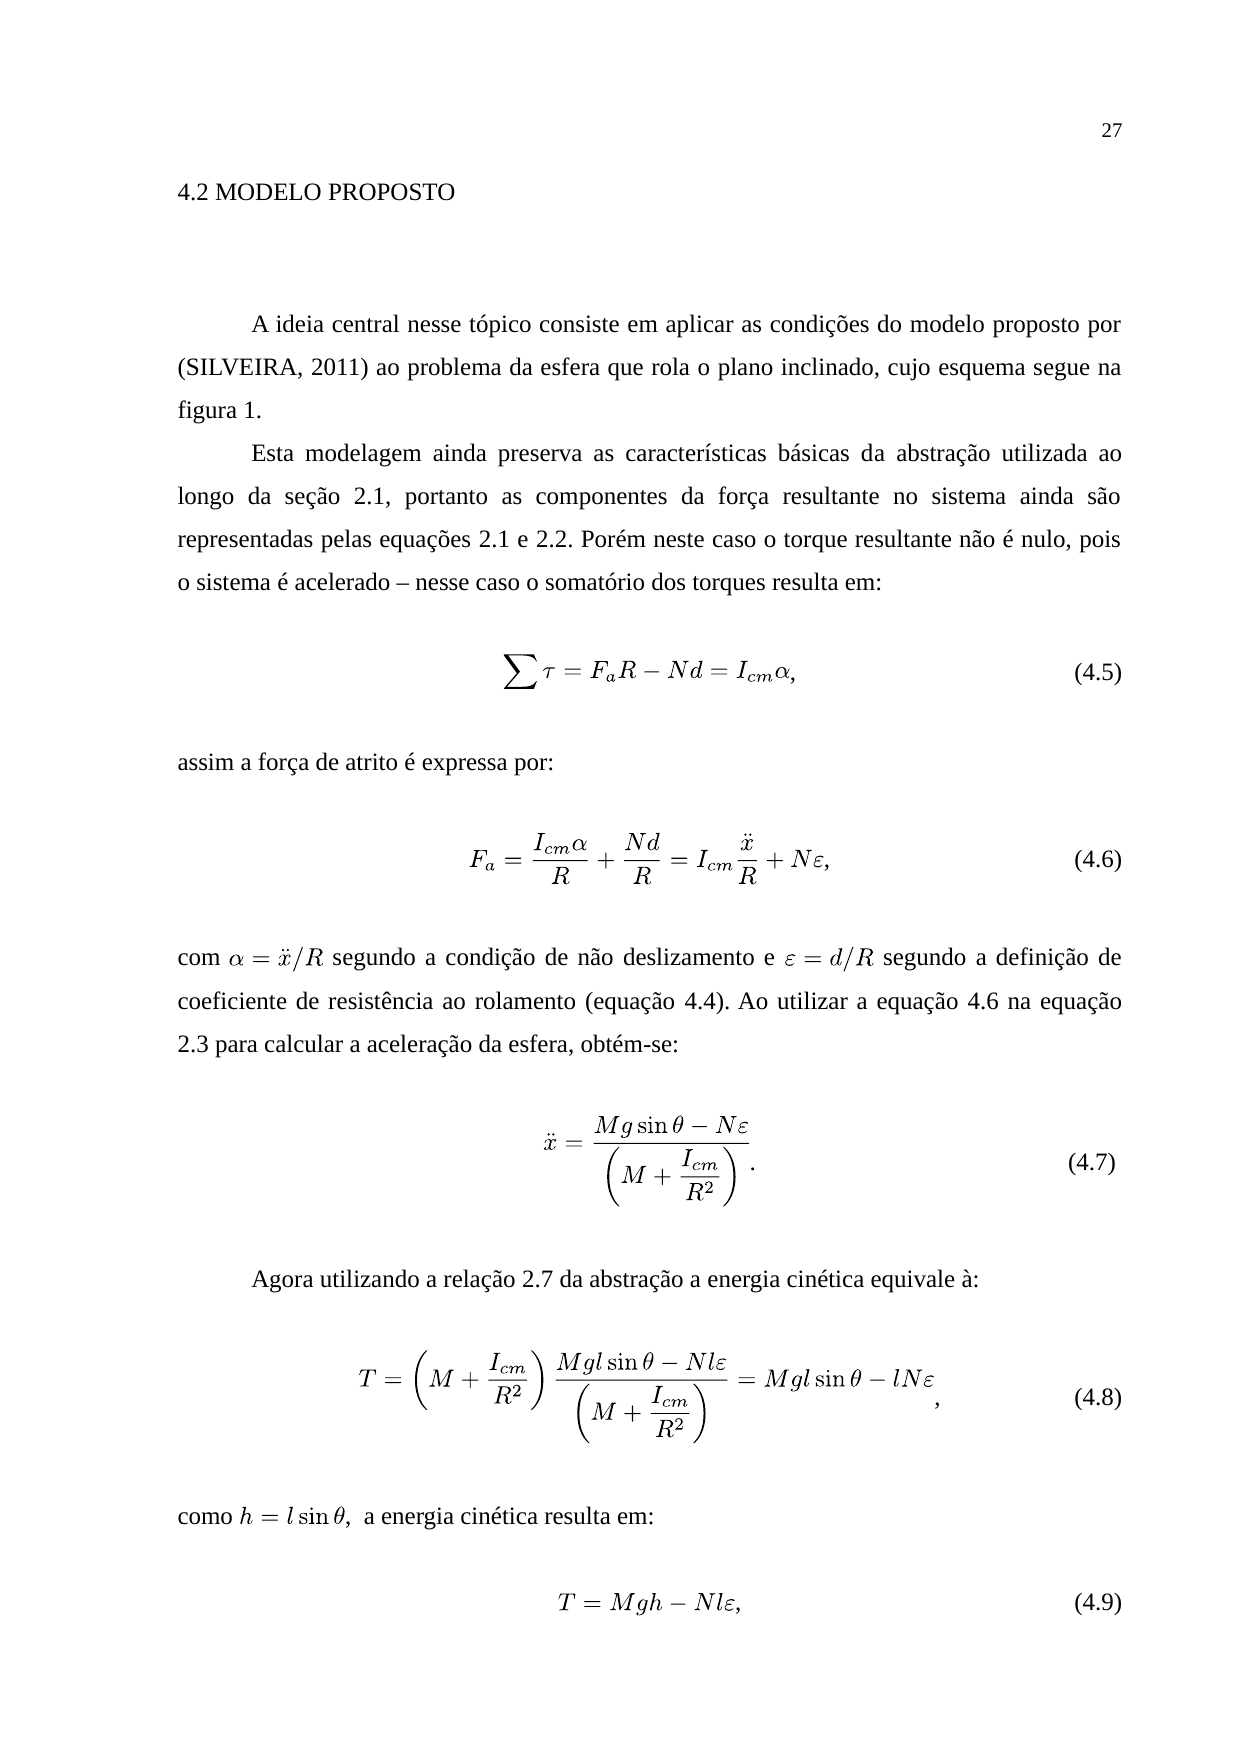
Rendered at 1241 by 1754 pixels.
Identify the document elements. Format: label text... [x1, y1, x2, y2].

text , (4.6) [751, 833, 1122, 884]
text [177, 654, 503, 689]
text Esta modelagem ainda preserva as características básicas da abstração utilizada ao longo da seção 2.1, portanto as componentes da força resultante no sistema ainda são representadas pelas equações 2.1 e 2.2. Porém neste caso o torque resultante não é nulo, pois o sistema é acelerado – nesse caso o somatório dos torques resulta em: [177, 438, 1122, 596]
text Agora utilizando a relação 2.7 da abstração a energia cinética equivale à: [177, 1264, 1122, 1293]
text [177, 833, 537, 884]
text com segundo a condição de não deslizamento e segundo a definição de coeficiente de resistência ao rolamento (equação 4.4). Ao utilizar a equação 4.6 na equação 2.3 para calcular a aceleração da esfera, obtém-se: [177, 942, 1122, 1058]
text A ideia central nesse tópico consiste em aplicar as condições do modelo proposto por (SILVEIRA, 2011) ao problema da esfera que rola o plano inclinado, cujo esquema segue na figura 1. [177, 309, 1122, 424]
subtitle Modelo proposto [177, 177, 1122, 206]
text . (4.7) [682, 1115, 1122, 1207]
text , (4.8) [177, 1307, 1122, 1443]
text , (4.9) [177, 1587, 1122, 1616]
text como , a energia cinética resulta em: [177, 1501, 1122, 1529]
text assim a força de atrito é expressa por: [177, 747, 1122, 775]
text [177, 1115, 679, 1207]
text , (4.5) [535, 654, 1122, 689]
